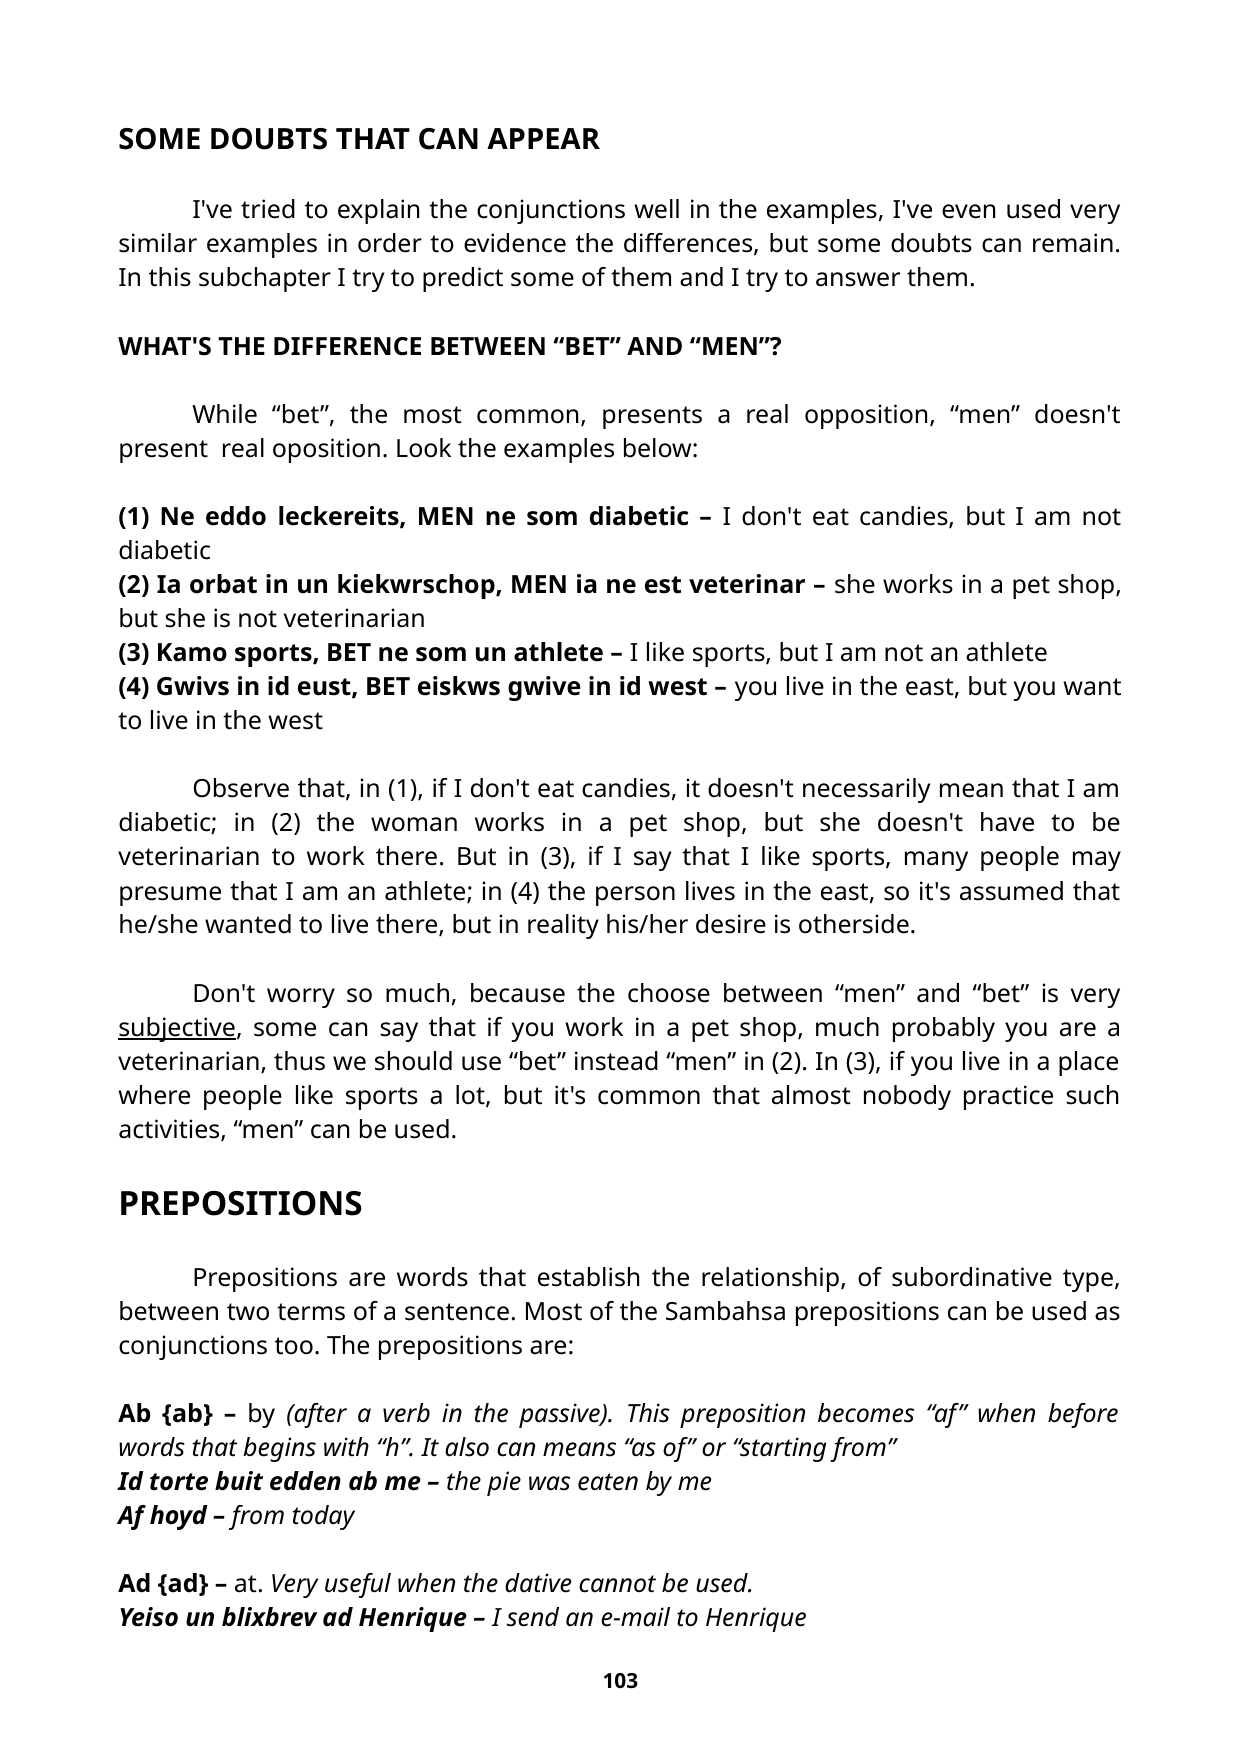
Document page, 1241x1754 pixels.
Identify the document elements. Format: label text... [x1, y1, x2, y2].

text (3) Kamo sports, BET ne som un athlete – I like sports, but I am not an athlete [118, 635, 1122, 669]
text (2) Ia orbat in un kiekwrschop, MEN ia ne est veterinar – she works in a pet shop, but she is not veterinarian [118, 567, 1122, 635]
text I've tried to explain the conjunctions well in the examples, I've even used very similar examples in order to evidence the differences, but some doubts can remain. In this subchapter I try to predict some of them and I try to answer them. [118, 192, 1122, 294]
subtitle SOME DOUBTS THAT CAN APPEAR [118, 118, 1122, 158]
text (4) Gwivs in id eust, BET eiskws gwive in id west – you live in the east, but you want to live in the west [118, 669, 1122, 737]
text Af hoyd – from today [118, 1498, 1122, 1532]
text Ad {ad} – at. Very useful when the dative cannot be used. [118, 1566, 1122, 1600]
text (1) Ne eddo leckereits, MEN ne som diabetic – I don't eat candies, but I am not diabetic [118, 498, 1122, 567]
text Id torte buit edden ab me – the pie was eaten by me [118, 1463, 1122, 1498]
text Don't worry so much, because the choose between “men” and “bet” is very subjective, some can say that if you work in a pet shop, much probably you are a veterinarian, thus we should use “bet” instead “men” in (2). In (3), if you live in a place where people like sports a lot, but it's common that almost nobody practice such activities, “men” can be used. [118, 975, 1122, 1146]
text While “bet”, the most common, presents a real opposition, “men” doesn't present real oposition. Look the examples below: [118, 396, 1122, 464]
text Yeiso un blixbrev ad Henrique – I send an e-mail to Henrique [118, 1600, 1122, 1634]
subtitle WHAT'S THE DIFFERENCE BETWEEN “BET” AND “MEN”? [118, 328, 1122, 362]
text Prepositions are words that establish the relationship, of subordinative type, between two terms of a sentence. Most of the Sambahsa prepositions can be used as conjunctions too. The prepositions are: [118, 1259, 1122, 1361]
text Observe that, in (1), if I don't eat candies, it doesn't necessarily mean that I am diabetic; in (2) the woman works in a pet shop, but she doesn't have to be veterinarian to work there. But in (3), if I say that I like sports, many people may presume that I am an athlete; in (4) the person lives in the east, so it's assumed that he/she wanted to live there, but in reality his/her desire is otherside. [118, 771, 1122, 941]
text Ab {ab} – by (after a verb in the passive). This preposition becomes “af” when before words that begins with “h”. It also can means “as of” or “starting from” [118, 1395, 1122, 1463]
subtitle PREPOSITIONS [118, 1180, 1122, 1225]
